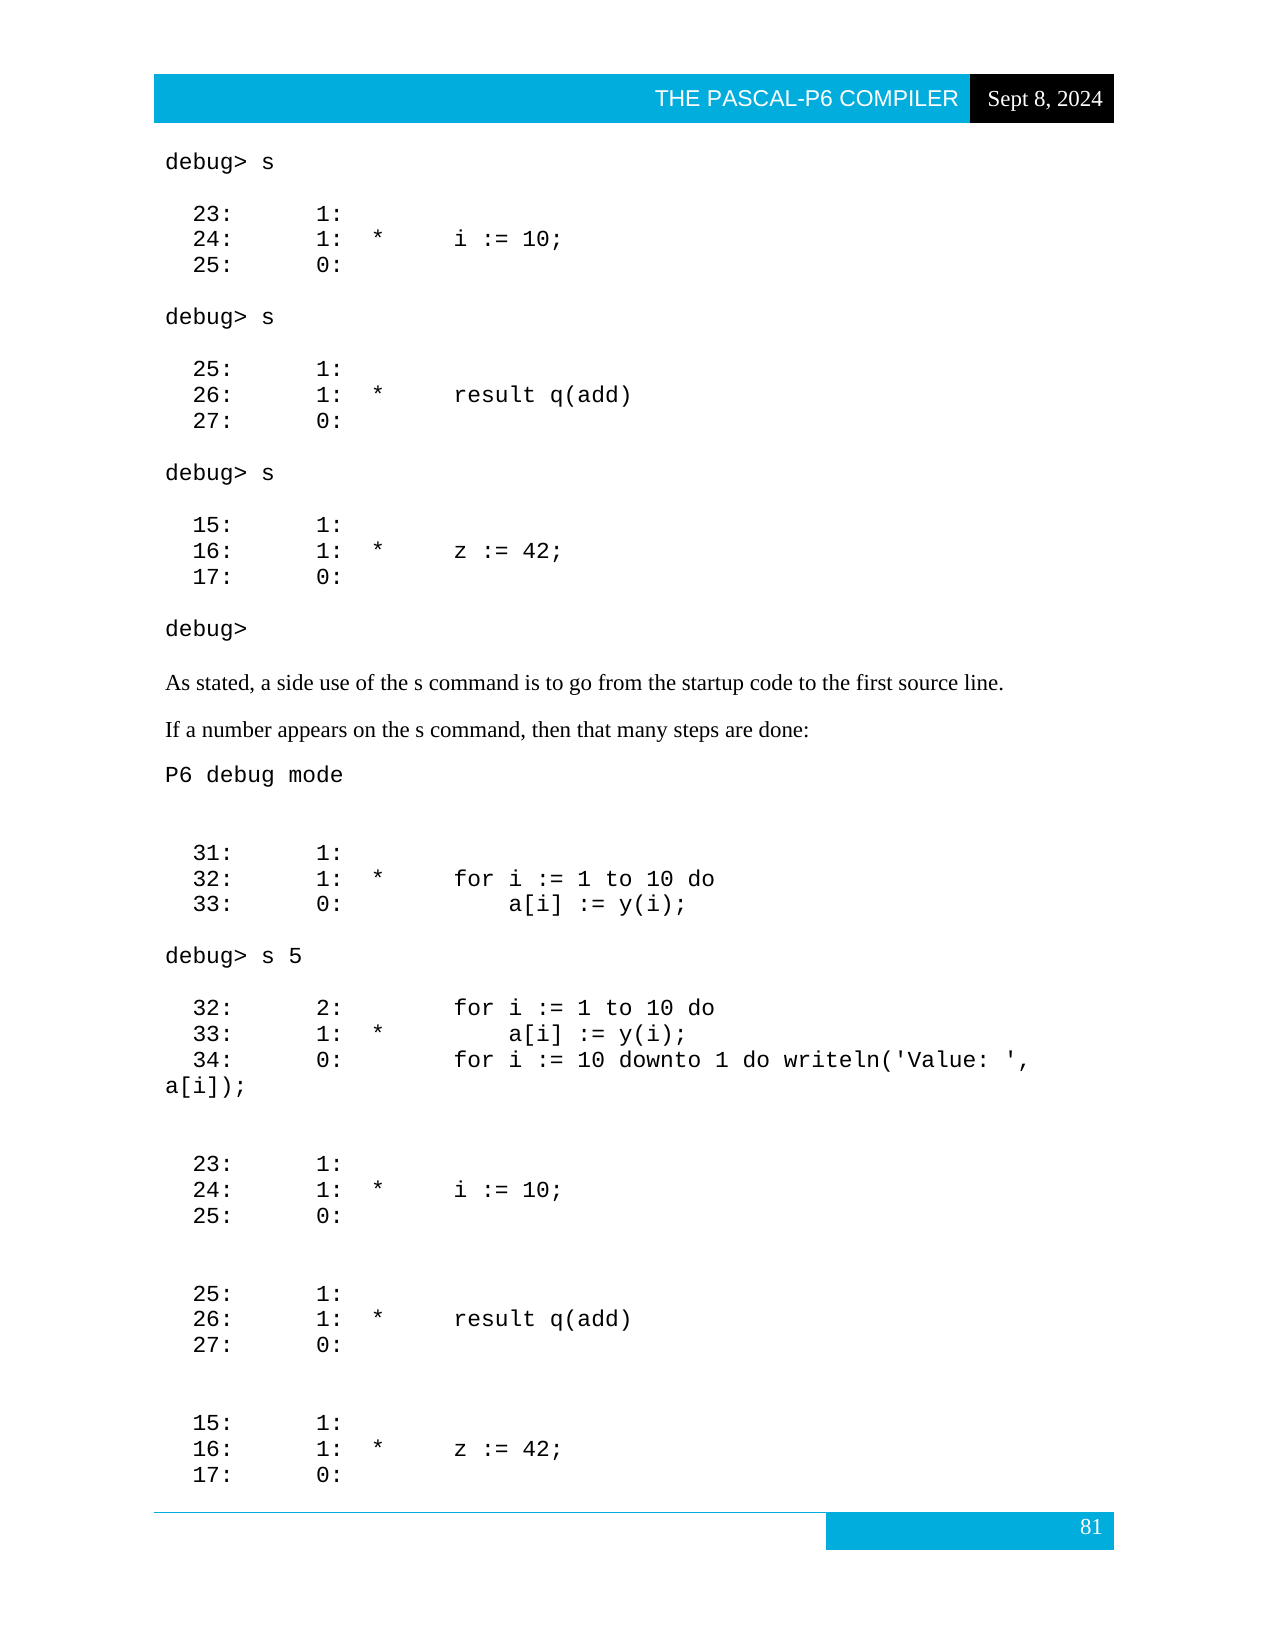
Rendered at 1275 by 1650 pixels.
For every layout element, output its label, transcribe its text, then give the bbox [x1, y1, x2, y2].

text P6 debug mode [165, 763, 1125, 789]
text 25: 1: [165, 357, 1125, 383]
text If a number appears on the s command, then that many steps are done: [165, 716, 1125, 742]
text As stated, a side use of the s command is to go from the startup code to the first source line. [165, 669, 1125, 695]
text 24: 1: * i := 10; [165, 228, 1125, 254]
text 33: 0: a[i] := y(i); [165, 893, 1125, 919]
text 31: 1: [165, 841, 1125, 867]
text 26: 1: * result q(add) [165, 383, 1125, 409]
text 25: 0: [165, 254, 1125, 280]
text 25: 1: [165, 1282, 1125, 1308]
text 23: 1: [165, 202, 1125, 228]
text 26: 1: * result q(add) [165, 1308, 1125, 1334]
text 17: 0: [165, 1463, 1125, 1489]
text debug> s [165, 306, 1125, 332]
text 24: 1: * i := 10; [165, 1178, 1125, 1204]
text debug> s 5 [165, 945, 1125, 971]
text 15: 1: [165, 1412, 1125, 1437]
text 23: 1: [165, 1152, 1125, 1178]
text 32: 2: for i := 1 to 10 do [165, 997, 1125, 1022]
text 16: 1: * z := 42; [165, 1437, 1125, 1463]
text 34: 0: for i := 10 downto 1 do writeln('Value: ', a[i]); [165, 1048, 1125, 1100]
text 16: 1: * z := 42; [165, 539, 1125, 565]
text 27: 0: [165, 1334, 1125, 1360]
text 33: 1: * a[i] := y(i); [165, 1022, 1125, 1048]
text 17: 0: [165, 565, 1125, 591]
text debug> s [165, 150, 1125, 176]
text 25: 0: [165, 1204, 1125, 1230]
text 32: 1: * for i := 1 to 10 do [165, 867, 1125, 893]
text 15: 1: [165, 513, 1125, 539]
text debug> [165, 617, 1125, 643]
text debug> s [165, 461, 1125, 487]
text 27: 0: [165, 409, 1125, 435]
